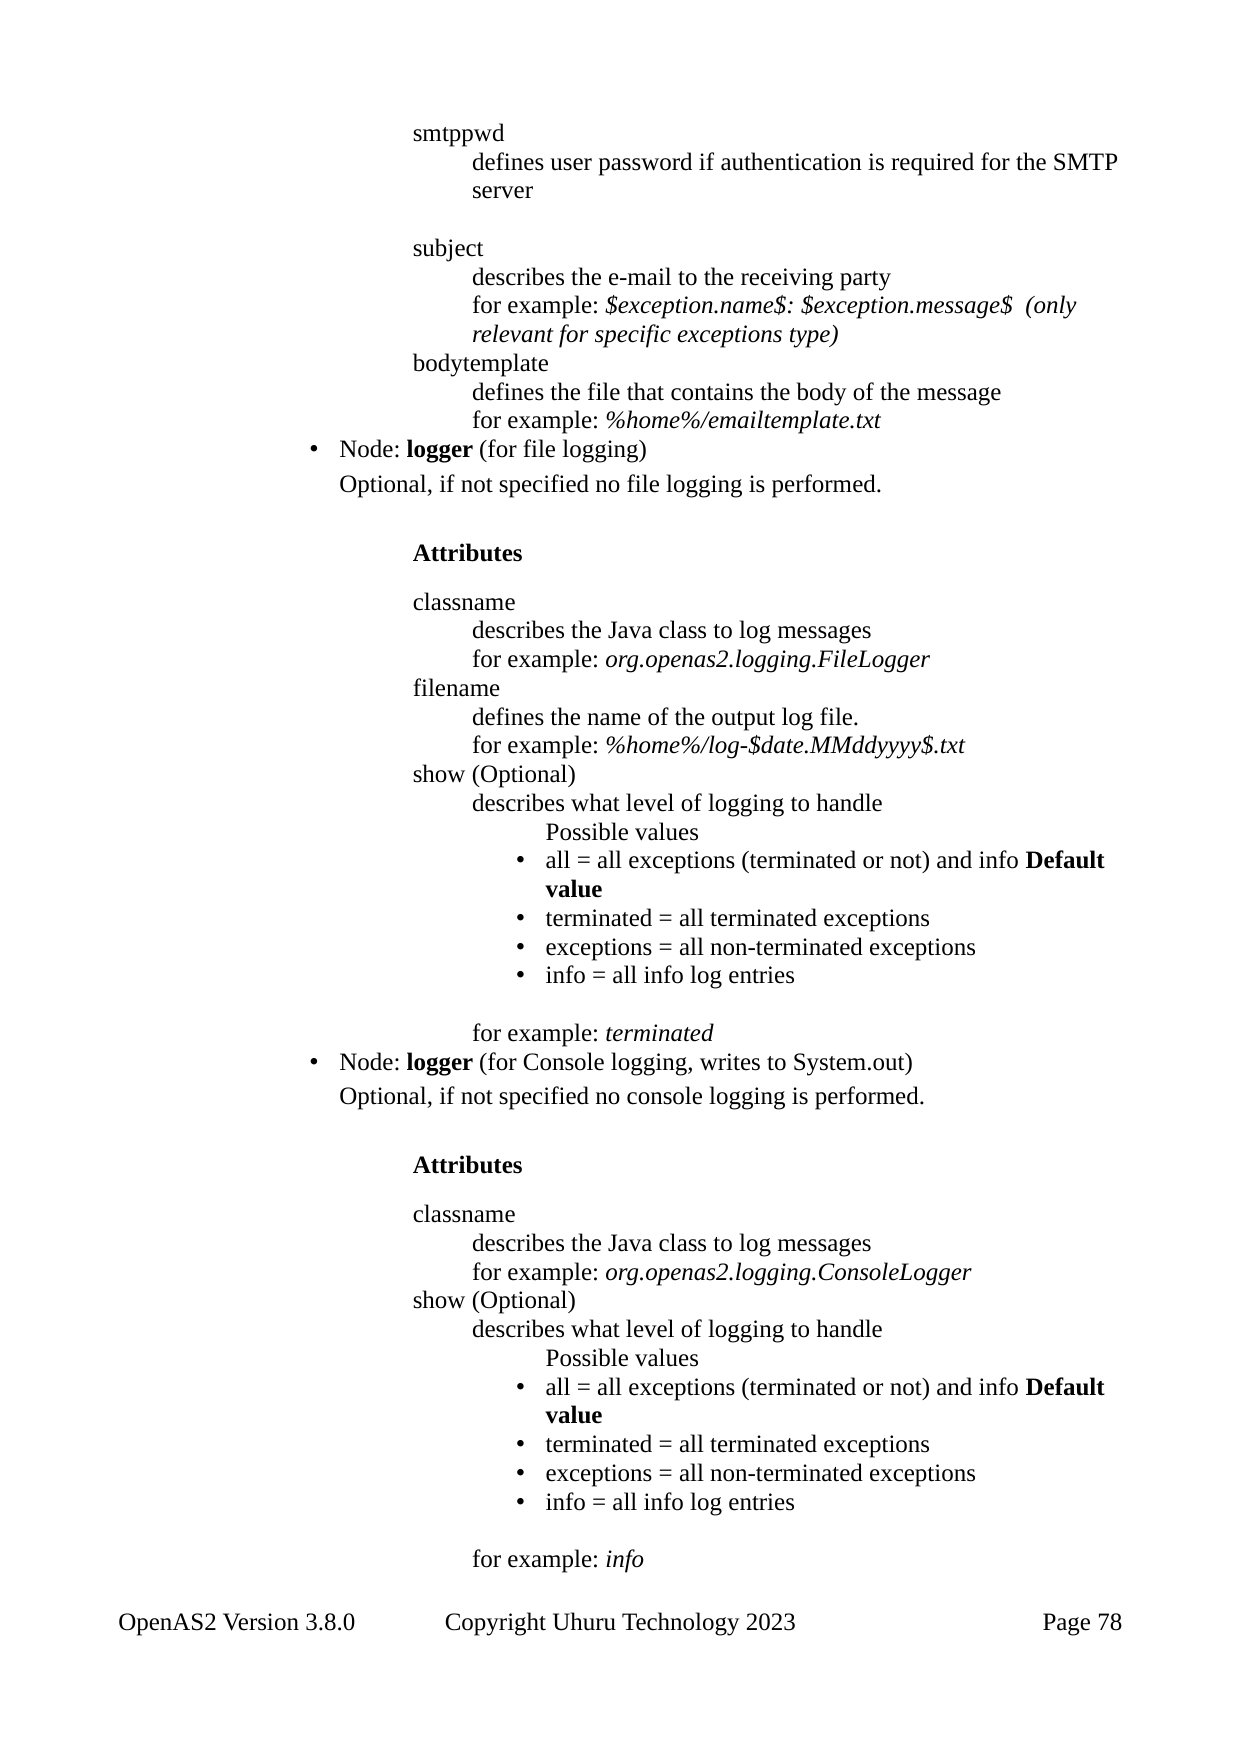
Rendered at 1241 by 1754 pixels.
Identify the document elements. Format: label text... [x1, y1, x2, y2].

list exceptions = all non-terminated exceptions [516, 932, 1122, 961]
subtitle show (Optional) [383, 759, 1122, 788]
list defines the file that contains the body of the message for example: %home%/emailtemplate.txt [442, 377, 1122, 434]
subtitle classname [383, 1199, 1122, 1228]
subtitle bodytemplate [383, 348, 1122, 377]
subtitle classname [383, 587, 1122, 616]
subtitle subject [383, 233, 1122, 262]
list defines user password if authentication is required for the SMTP server [442, 147, 1122, 233]
list info = all info log entries [516, 961, 1122, 989]
list exceptions = all non-terminated exceptions [516, 1458, 1122, 1487]
list describes what level of logging to handle [442, 1314, 1122, 1343]
list all = all exceptions (terminated or not) and info Default value [516, 846, 1122, 903]
list describes the Java class to log messages for example: org.openas2.logging.FileLogger [442, 616, 1122, 673]
list Node: logger (for file logging) Optional, if not specified no file logging is performed. [309, 434, 1122, 498]
subtitle smtppwd [383, 118, 1122, 147]
list terminated = all terminated exceptions [516, 903, 1122, 932]
list defines the name of the output log file. for example: %home%/log-$date.MMddyyyy$.txt [442, 702, 1122, 759]
list for example: info [442, 1516, 1122, 1573]
list all = all exceptions (terminated or not) and info Default value [516, 1372, 1122, 1429]
list Possible values [516, 817, 1122, 846]
list Node: logger (for Console logging, writes to System.out) Optional, if not specified no console logging is performed. [309, 1047, 1122, 1110]
subtitle filename [383, 673, 1122, 702]
list terminated = all terminated exceptions [516, 1429, 1122, 1458]
list describes the e-mail to the receiving party for example: $exception.name$: $exception.message$ (only relevant for specific exceptions type) [442, 262, 1122, 348]
list info = all info log entries [516, 1487, 1122, 1516]
list for example: terminated [442, 989, 1122, 1047]
list Possible values [516, 1343, 1122, 1372]
subtitle show (Optional) [383, 1286, 1122, 1314]
list Attributes [383, 503, 1122, 567]
list Attributes [383, 1116, 1122, 1179]
list describes what level of logging to handle [442, 788, 1122, 817]
list describes the Java class to log messages for example: org.openas2.logging.ConsoleLogger [442, 1228, 1122, 1286]
